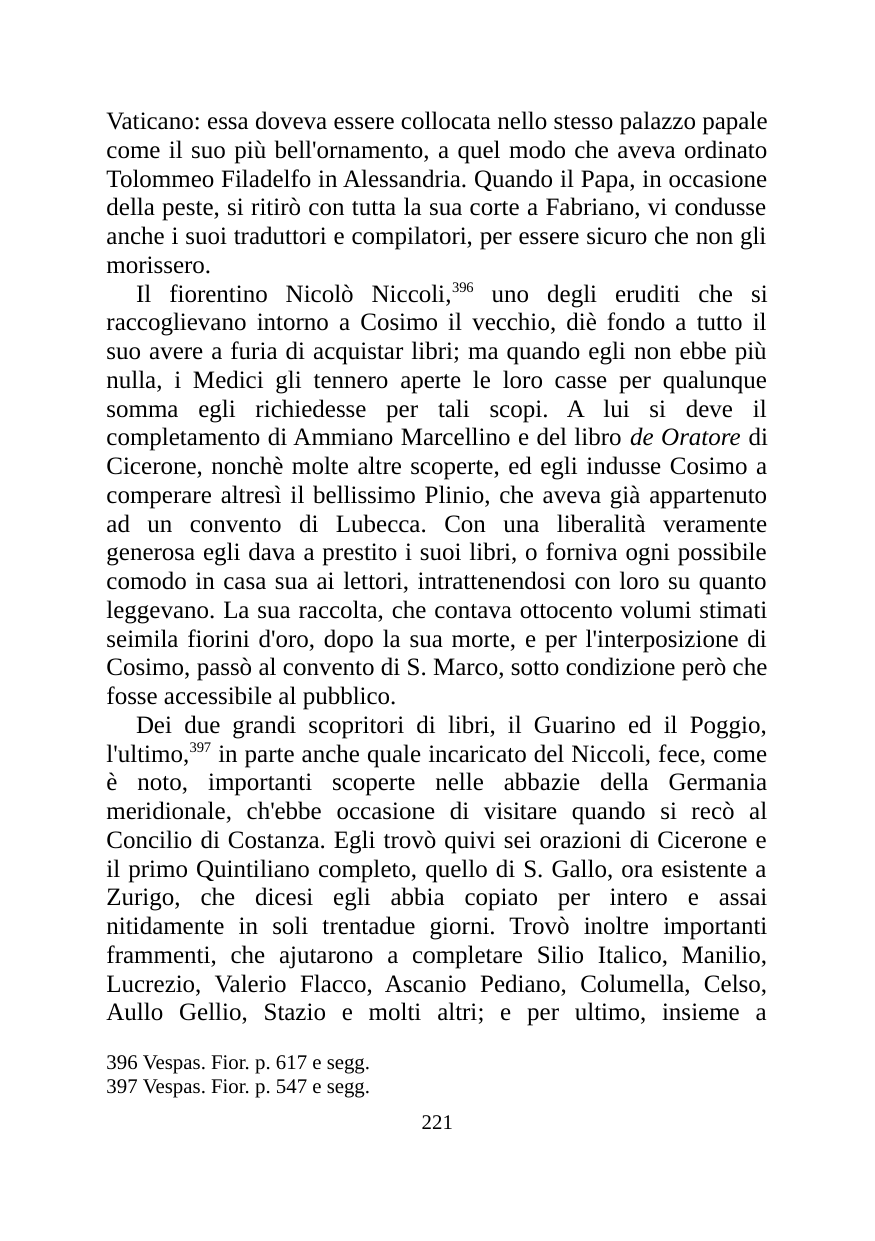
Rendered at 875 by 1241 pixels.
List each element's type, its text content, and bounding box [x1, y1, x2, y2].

text Il fiorentino Nicolò Niccoli, uno degli eruditi che si raccoglievano intorno a Cosimo il vecchio, diè fondo a tutto il suo avere a furia di acquistar libri; ma quando egli non ebbe più nulla, i Medici gli tennero aperte le loro casse per qualunque somma egli richiedesse per tali scopi. A lui si deve il completamento di Ammiano Marcellino e del libro de Oratore di Cicerone, nonchè molte altre scoperte, ed egli indusse Cosimo a comperare altresì il bellissimo Plinio, che aveva già appartenuto ad un convento di Lubecca. Con una liberalità veramente generosa egli dava a prestito i suoi libri, o forniva ogni possibile comodo in casa sua ai lettori, intrattenendosi con loro su quanto leggevano. La sua raccolta, che contava ottocento volumi stimati seimila fiorini d'oro, dopo la sua morte, e per l'interposizione di Cosimo, passò al convento di S. Marco, sotto condizione però che fosse accessibile al pubblico. [106, 279, 768, 710]
text Vespas. Fior. p. 547 e segg. [106, 1074, 768, 1098]
text Vaticano: essa doveva essere collocata nello stesso palazzo papale come il suo più bell'ornamento, a quel modo che aveva ordinato Tolommeo Filadelfo in Alessandria. Quando il Papa, in occasione della peste, si ritirò con tutta la sua corte a Fabriano, vi condusse anche i suoi traduttori e compilatori, per essere sicuro che non gli morissero. [106, 106, 768, 279]
text Vespas. Fior. p. 617 e segg. [106, 1050, 768, 1074]
text Dei due grandi scopritori di libri, il Guarino ed il Poggio, l'ultimo, in parte anche quale incaricato del Niccoli, fece, come è noto, importanti scoperte nelle abbazie della Germania meridionale, ch'ebbe occasione di visitare quando si recò al Concilio di Costanza. Egli trovò quivi sei orazioni di Cicerone e il primo Quintiliano completo, quello di S. Gallo, ora esistente a Zurigo, che dicesi egli abbia copiato per intero e assai nitidamente in soli trentadue giorni. Trovò inoltre importanti frammenti, che ajutarono a completare Silio Italico, Manilio, Lucrezio, Valerio Flacco, Ascanio Pediano, Columella, Celso, Aullo Gellio, Stazio e molti altri; e per ultimo, insieme a [106, 710, 768, 1026]
